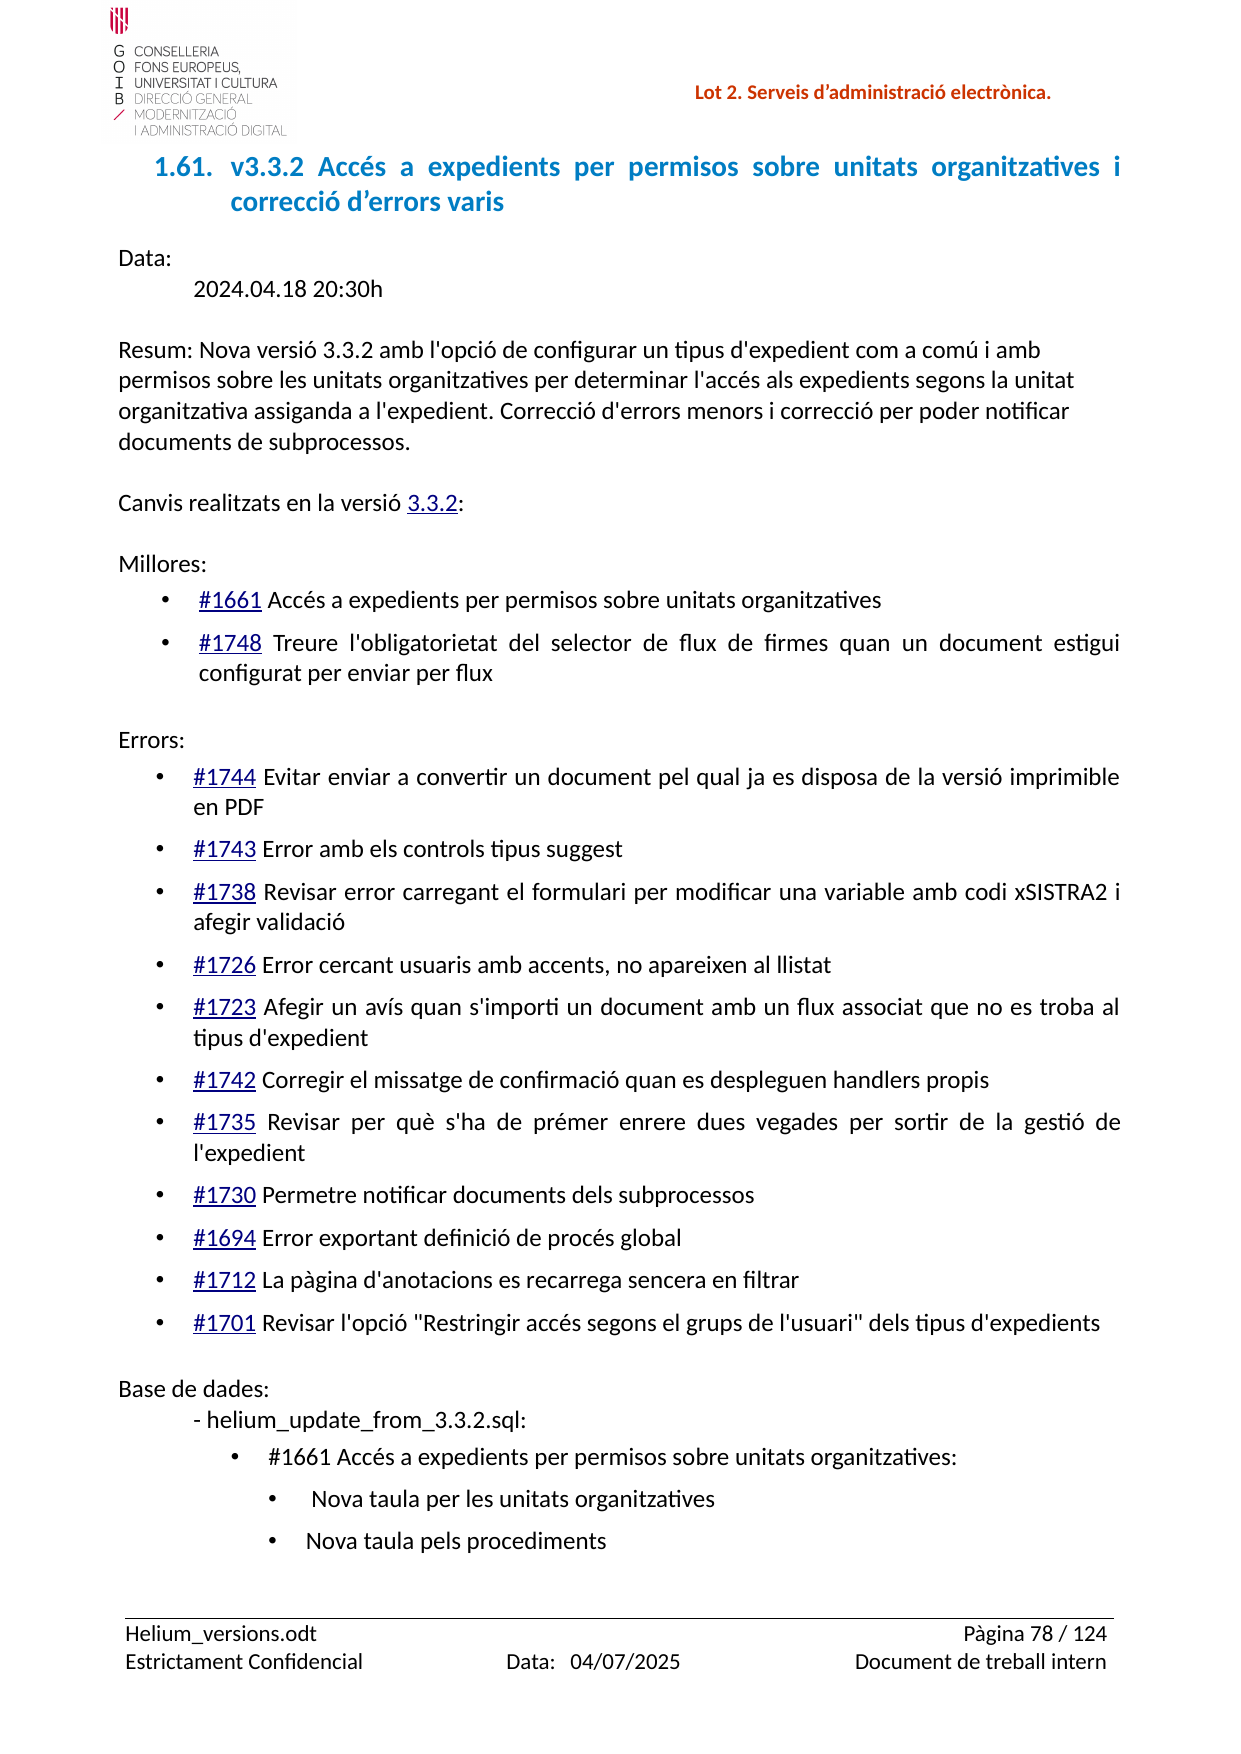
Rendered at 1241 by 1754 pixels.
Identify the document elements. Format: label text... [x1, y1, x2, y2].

list #1701 Revisar l'opció "Restringir accés segons el grups de l'usuari" dels tipus d'expedients [156, 1307, 1122, 1337]
list #1748 Treure l'obligatorietat del selector de flux de firmes quan un document estigui configurat per enviar per flux [161, 627, 1122, 688]
list #1661 Accés a expedients per permisos sobre unitats organitzatives: [231, 1441, 1122, 1471]
list #1742 Corregir el missatge de confirmació quan es despleguen handlers propis [156, 1064, 1122, 1095]
text - helium_update_from_3.3.2.sql: [118, 1404, 1122, 1435]
list Nova taula pels procediments [268, 1525, 1122, 1556]
subtitle v3.3.2 Accés a expedients per permisos sobre unitats organitzatives i correcció d’errors varis [153, 148, 1122, 219]
text Errors: [118, 724, 1122, 755]
text Resum: Nova versió 3.3.2 amb l'opció de configurar un tipus d'expedient com a comú i amb permisos sobre les unitats organitzatives per determinar l'accés als expedients segons la unitat organitzativa assiganda a l'expedient. Correcció d'errors menors i correcció per poder notificar documents de subprocessos. [118, 334, 1122, 456]
list #1730 Permetre notificar documents dels subprocessos [156, 1179, 1122, 1210]
text Data: [118, 243, 1122, 273]
list Nova taula per les unitats organitzatives [268, 1483, 1122, 1513]
list #1712 La pàgina d'anotacions es recarrega sencera en filtrar [156, 1264, 1122, 1295]
list #1744 Evitar enviar a convertir un document pel qual ja es disposa de la versió imprimible en PDF [156, 761, 1122, 822]
text Base de dades: [118, 1374, 1122, 1404]
text Millores: [118, 548, 1122, 578]
text 2024.04.18 20:30h [118, 273, 1122, 304]
picture [100, 0, 297, 144]
list #1723 Afegir un avís quan s'importi un document amb un flux associat que no es troba al tipus d'expedient [156, 991, 1122, 1052]
list #1661 Accés a expedients per permisos sobre unitats organitzatives [161, 584, 1122, 615]
list #1738 Revisar error carregant el formulari per modificar una variable amb codi xSISTRA2 i afegir validació [156, 876, 1122, 937]
list #1726 Error cercant usuaris amb accents, no apareixen al llistat [156, 949, 1122, 979]
list #1694 Error exportant definició de procés global [156, 1222, 1122, 1252]
text Canvis realitzats en la versió 3.3.2: [118, 487, 1122, 517]
list #1735 Revisar per què s'ha de prémer enrere dues vegades per sortir de la gestió de l'expedient [156, 1107, 1122, 1168]
list #1743 Error amb els controls tipus suggest [156, 833, 1122, 864]
